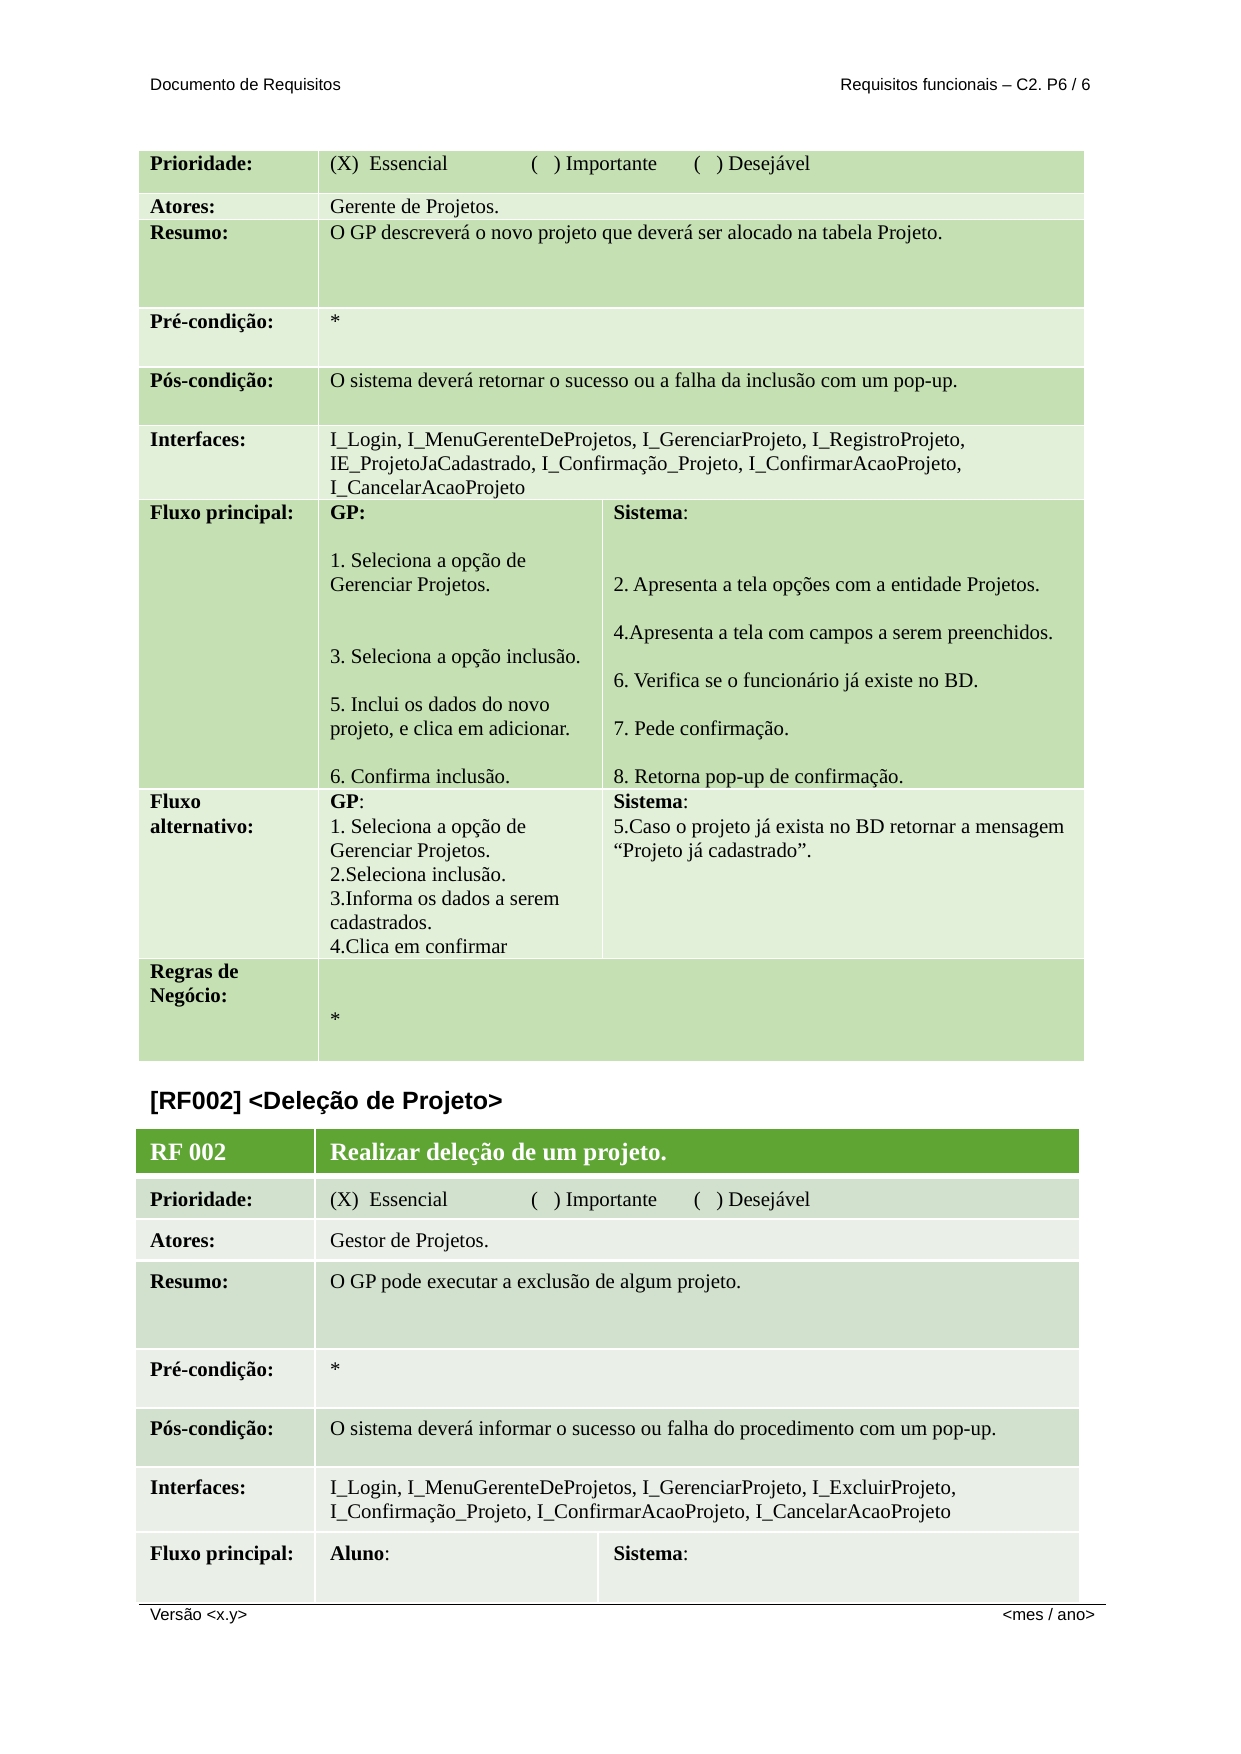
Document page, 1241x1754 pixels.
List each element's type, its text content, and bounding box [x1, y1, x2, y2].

table_cell Prioridade: [139, 151, 318, 193]
table_header RF 002 [136, 1129, 314, 1173]
table_cell * [316, 1350, 1079, 1407]
table_cell Pós-condição: [139, 368, 318, 425]
table_header Realizar deleção de um projeto. [316, 1129, 1079, 1173]
table_cell * [319, 309, 1084, 366]
table_cell Resumo: [136, 1262, 314, 1348]
table_cell Sistema: 2. Apresenta a tela opções com a entidade Projetos. 4.Apresenta a tela com campos a serem preenchidos. 6. Verifica se o funcionário já existe no BD. 7. Pede confirmação. 8. Retorna pop-up de confirmação. [603, 500, 1084, 788]
table_cell GP: 1. Seleciona a opção de Gerenciar Projetos. 3. Seleciona a opção inclusão. 5. Inclui os dados do novo projeto, e clica em adicionar. 6. Confirma inclusão. [319, 500, 602, 788]
table_cell O sistema deverá retornar o sucesso ou a falha da inclusão com um pop-up. [319, 368, 1084, 425]
table_cell Sistema: 5.Caso o projeto já exista no BD retornar a mensagem “Projeto já cadastrado”. [603, 790, 1084, 958]
table_cell Sistema: [599, 1533, 1079, 1602]
table_cell Aluno: [316, 1533, 597, 1602]
table_cell Atores: [139, 194, 318, 219]
table_cell * [319, 959, 1084, 1061]
table_cell (X) Essencial ( ) Importante ( ) Desejável [316, 1179, 1079, 1218]
table_cell Prioridade: [136, 1179, 314, 1218]
table_cell GP: 1. Seleciona a opção de Gerenciar Projetos. 2.Seleciona inclusão. 3.Informa os dados a serem cadastrados. 4.Clica em confirmar [319, 790, 602, 958]
table_cell Interfaces: [139, 426, 318, 499]
table_cell Pré-condição: [136, 1350, 314, 1407]
table_cell I_Login, I_MenuGerenteDeProjetos, I_GerenciarProjeto, I_RegistroProjeto, IE_ProjetoJaCadastrado, I_Confirmação_Projeto, I_ConfirmarAcaoProjeto, I_CancelarAcaoProjeto [319, 426, 1084, 499]
table_cell Atores: [136, 1220, 314, 1259]
table_cell Pré-condição: [139, 309, 318, 366]
table_cell Regras de Negócio: [139, 959, 318, 1061]
text [RF002] <Deleção de Projeto> [150, 1086, 1090, 1115]
table_cell Fluxo alternativo: [139, 790, 318, 958]
table_cell Fluxo principal: [136, 1533, 314, 1602]
table_cell Interfaces: [136, 1468, 314, 1531]
table_cell Resumo: [139, 220, 318, 307]
table_cell O sistema deverá informar o sucesso ou falha do procedimento com um pop-up. [316, 1409, 1079, 1466]
table_cell Gestor de Projetos. [316, 1220, 1079, 1259]
table_cell (X) Essencial ( ) Importante ( ) Desejável [319, 151, 1084, 193]
table_cell Fluxo principal: [139, 500, 318, 788]
table_cell Gerente de Projetos. [319, 194, 1084, 219]
table_cell O GP pode executar a exclusão de algum projeto. [316, 1262, 1079, 1348]
table_cell Pós-condição: [136, 1409, 314, 1466]
table_cell O GP descreverá o novo projeto que deverá ser alocado na tabela Projeto. [319, 220, 1084, 307]
table_cell I_Login, I_MenuGerenteDeProjetos, I_GerenciarProjeto, I_ExcluirProjeto, I_Confirmação_Projeto, I_ConfirmarAcaoProjeto, I_CancelarAcaoProjeto [316, 1468, 1079, 1531]
